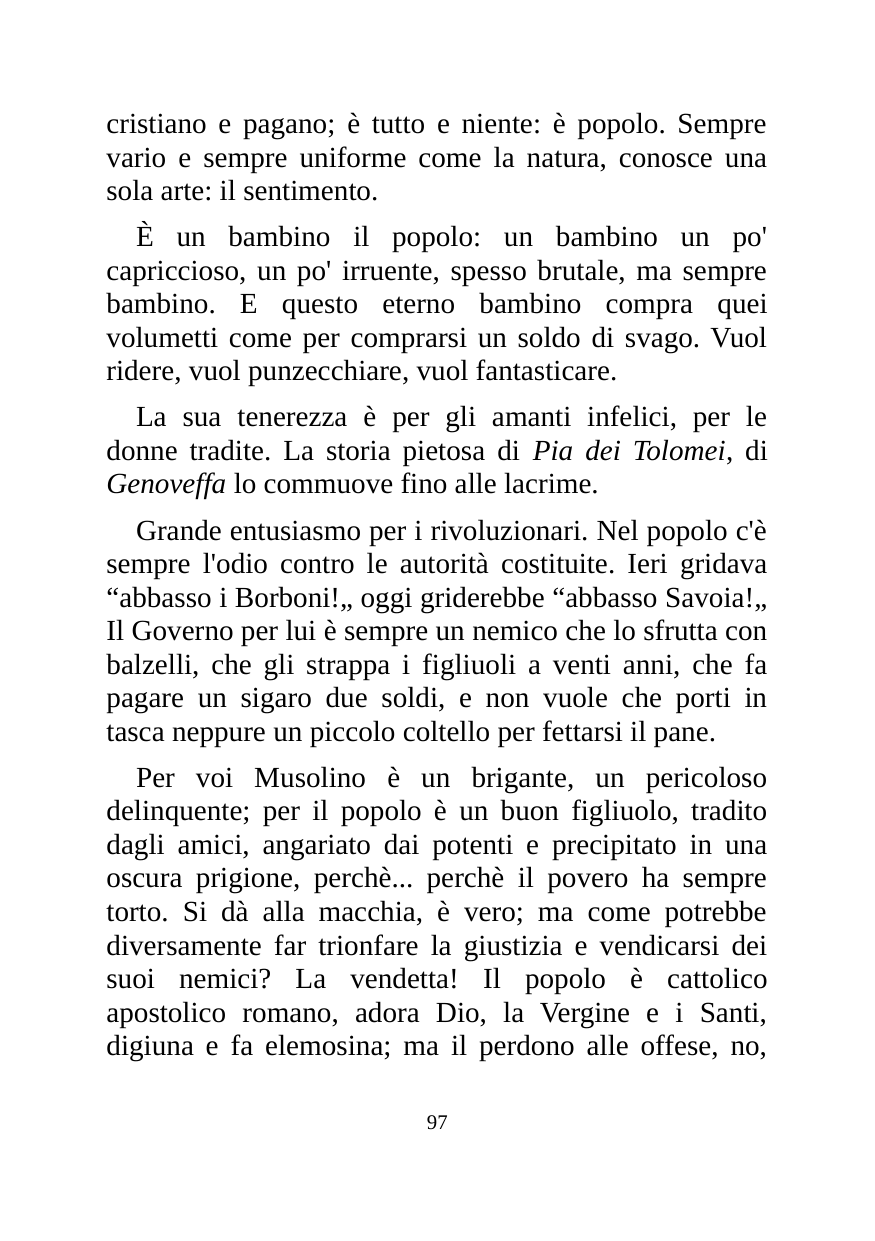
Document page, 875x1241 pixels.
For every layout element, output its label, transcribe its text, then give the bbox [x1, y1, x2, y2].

text È un bambino il popolo: un bambino un po' capriccioso, un po' irruente, spesso brutale, ma sempre bambino. E questo eterno bambino compra quei volumetti come per comprarsi un soldo di svago. Vuol ridere, vuol punzecchiare, vuol fantasticare. [106, 219, 768, 387]
text Per voi Musolino è un brigante, un pericoloso delinquente; per il popolo è un buon figliuolo, tradito dagli amici, angariato dai potenti e precipitato in una oscura prigione, perchè... perchè il povero ha sempre torto. Si dà alla macchia, è vero; ma come potrebbe diversamente far trionfare la giustizia e vendicarsi dei suoi nemici? La vendetta! Il popolo è cattolico apostolico romano, adora Dio, la Vergine e i Santi, digiuna e fa elemosina; ma il perdono alle offese, no, [106, 760, 768, 1062]
text La sua tenerezza è per gli amanti infelici, per le donne tradite. La storia pietosa di Pia dei Tolomei, di Genoveffa lo commuove fino alle lacrime. [106, 399, 768, 500]
text Grande entusiasmo per i rivoluzionari. Nel popolo c'è sempre l'odio contro le autorità costituite. Ieri gridava “abbasso i Borboni!„ oggi griderebbe “abbasso Savoia!„ Il Governo per lui è sempre un nemico che lo sfrutta con balzelli, che gli strappa i figliuoli a venti anni, che fa pagare un sigaro due soldi, e non vuole che porti in tasca neppure un piccolo coltello per fettarsi il pane. [106, 513, 768, 747]
text cristiano e pagano; è tutto e niente: è popolo. Sempre vario e sempre uniforme come la natura, conosce una sola arte: il sentimento. [106, 106, 768, 207]
